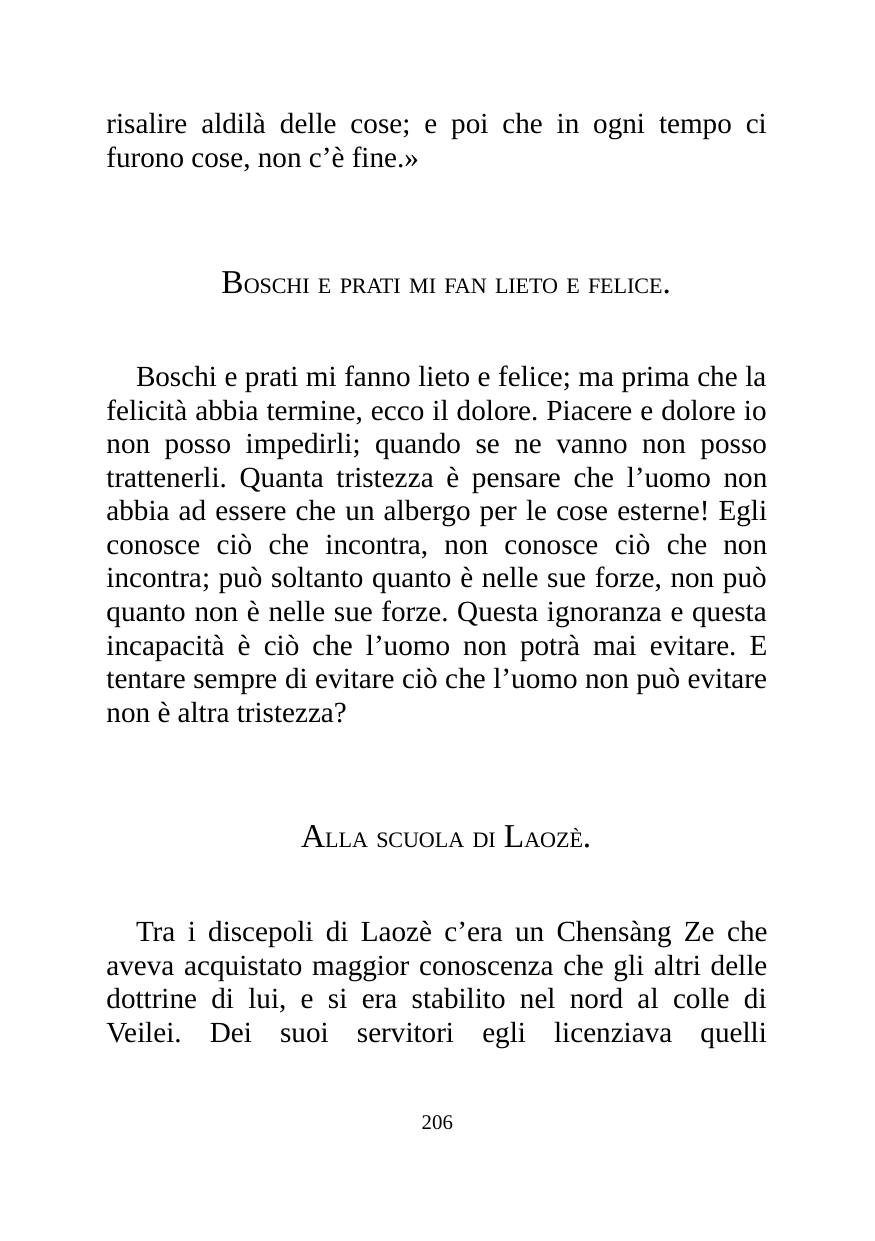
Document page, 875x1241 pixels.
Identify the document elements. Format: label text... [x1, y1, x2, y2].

subtitle Boschi e prati mi fan lieto e felice. [124, 262, 768, 300]
subtitle Alla scuola di Laozè. [124, 817, 768, 855]
text Tra i discepoli di Laozè c’era un Chensàng Ze che aveva acquistato maggior conoscenza che gli altri delle dottrine di lui, e si era stabilito nel nord al colle di Veilei. Dei suoi servitori egli licenziava quelli [106, 914, 768, 1048]
text risalire aldilà delle cose; e poi che in ogni tempo ci furono cose, non c’è fine.» [106, 106, 768, 173]
text Boschi e prati mi fanno lieto e felice; ma prima che la felicità abbia termine, ecco il dolore. Piacere e dolore io non posso impedirli; quando se ne vanno non posso trattenerli. Quanta tristezza è pensare che l’uomo non abbia ad essere che un albergo per le cose esterne! Egli conosce ciò che incontra, non conosce ciò che non incontra; può soltanto quanto è nelle sue forze, non può quanto non è nelle sue forze. Questa ignoranza e questa incapacità è ciò che l’uomo non potrà mai evitare. E tentare sempre di evitare ciò che l’uomo non può evitare non è altra tristezza? [106, 359, 768, 728]
